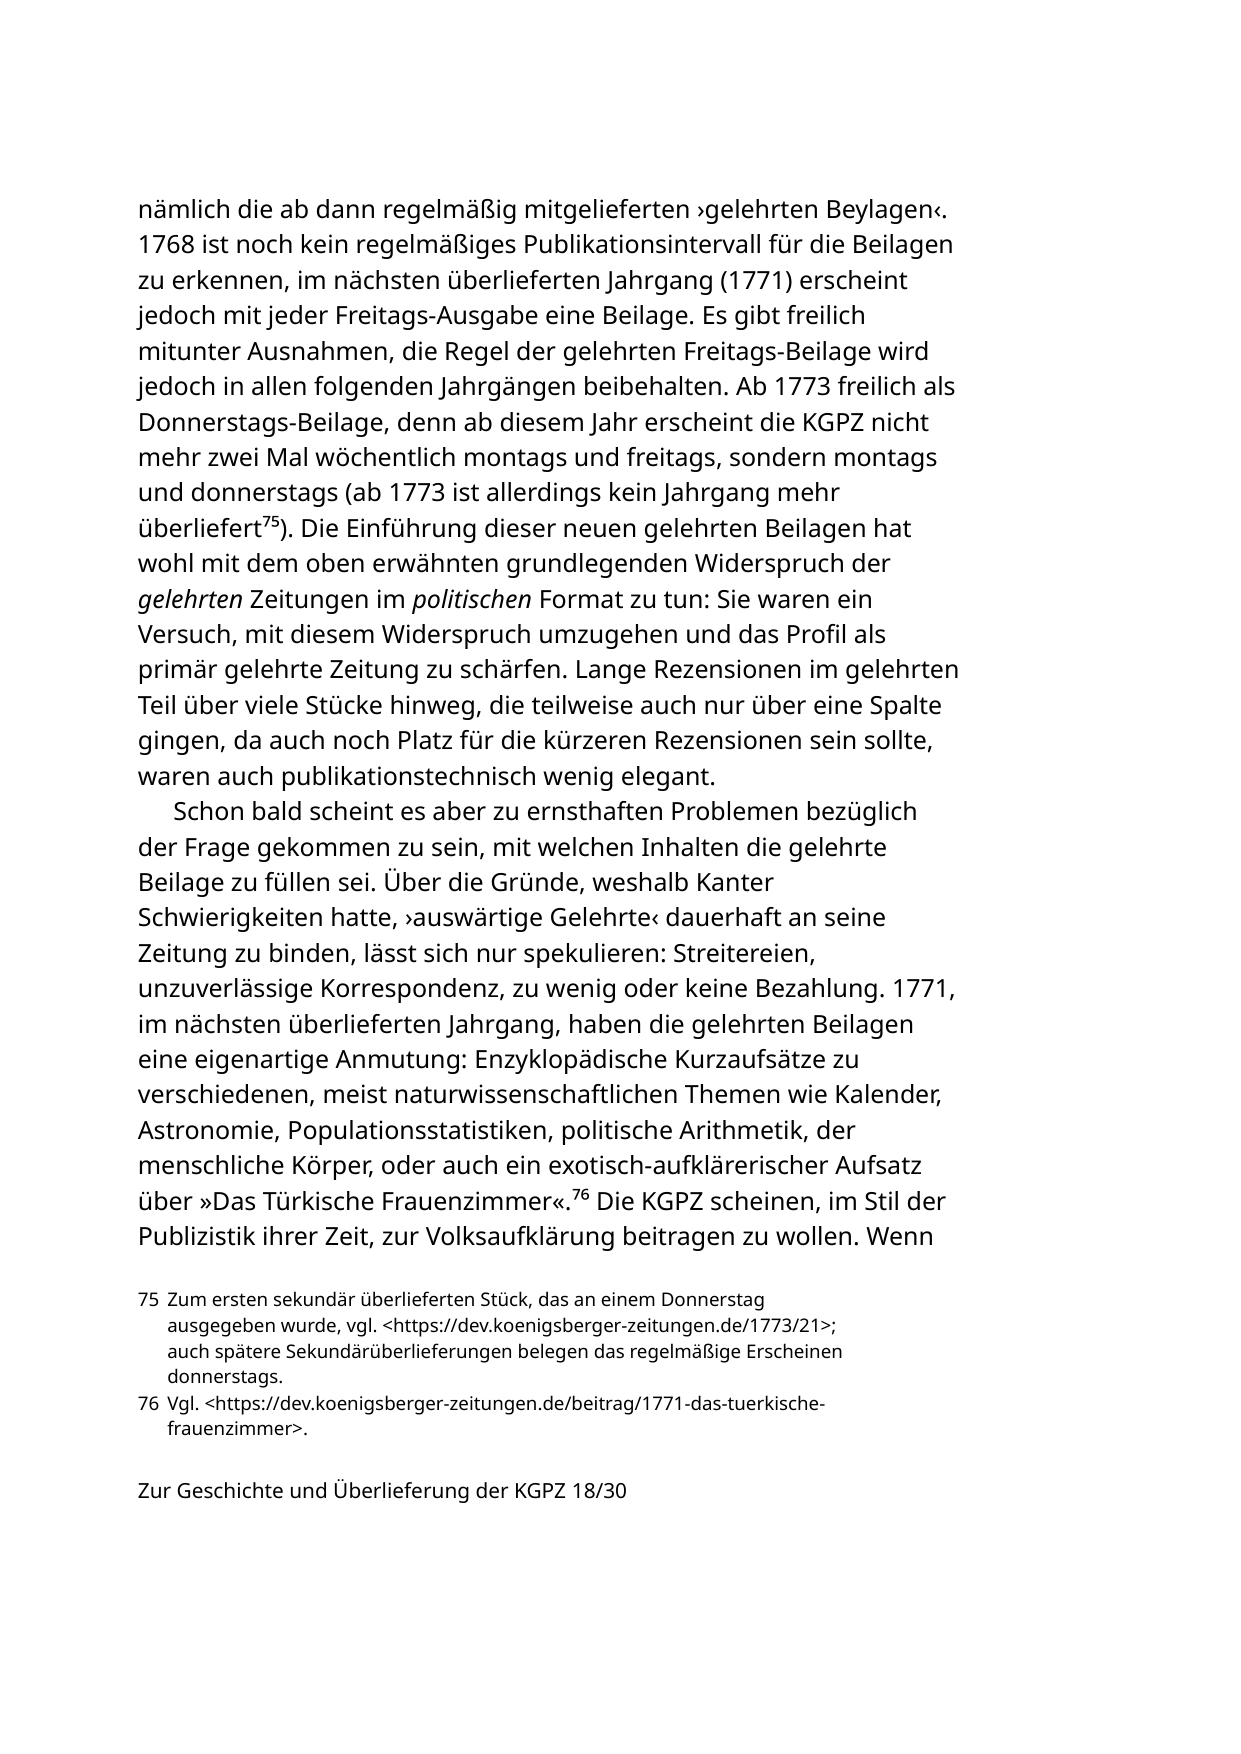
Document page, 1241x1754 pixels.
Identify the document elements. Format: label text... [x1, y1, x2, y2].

text nämlich die ab dann regelmäßig mitgelieferten ›gelehrten Beylagen‹. 1768 ist noch kein regelmäßiges Publikationsintervall für die Beilagen zu erkennen, im nächsten überlieferten Jahrgang (1771) erscheint jedoch mit jeder Freitags-Ausgabe eine Beilage. Es gibt freilich mitunter Ausnahmen, die Regel der gelehrten Freitags-Beilage wird jedoch in allen folgenden Jahrgängen beibehalten. Ab 1773 freilich als Donnerstags-Beilage, denn ab diesem Jahr erscheint die KGPZ nicht mehr zwei Mal wöchentlich montags und freitags, sondern montags und donnerstags (ab 1773 ist allerdings kein Jahrgang mehr überliefert). Die Einführung dieser neuen gelehrten Beilagen hat wohl mit dem oben erwähnten grundlegenden Widerspruch der gelehrten Zeitungen im politischen Format zu tun: Sie waren ein Versuch, mit diesem Widerspruch umzugehen und das Profil als primär gelehrte Zeitung zu schärfen. Lange Rezensionen im gelehrten Teil über viele Stücke hinweg, die teilweise auch nur über eine Spalte gingen, da auch noch Platz für die kürzeren Rezensionen sein sollte, waren auch publikationstechnisch wenig elegant. [138, 190, 964, 792]
text Zum ersten sekundär überlieferten Stück, das an einem Donnerstag ausgegeben wurde, vgl. <https://dev.koenigsberger-zeitungen.de/1773/21>; auch spätere Sekundärüberlieferungen belegen das regelmäßige Erscheinen donnerstags. [138, 1285, 846, 1389]
text Vgl. <https://dev.koenigsberger-zeitungen.de/beitrag/1771-das-tuerkische-frauenzimmer>. [138, 1389, 846, 1441]
text Schon bald scheint es aber zu ernsthaften Problemen bezüglich der Frage gekommen zu sein, mit welchen Inhalten die gelehrte Beilage zu füllen sei. Über die Gründe, weshalb Kanter Schwierigkeiten hatte, ›auswärtige Gelehrte‹ dauerhaft an seine Zeitung zu binden, lässt sich nur spekulieren: Streitereien, unzuverlässige Korrespondenz, zu wenig oder keine Bezahlung. 1771, im nächsten überlieferten Jahrgang, haben die gelehrten Beilagen eine eigenartige Anmutung: Enzyklopädische Kurzaufsätze zu verschiedenen, meist naturwissenschaftlichen Themen wie Kalender, Astronomie, Populationsstatistiken, politische Arithmetik, der menschliche Körper, oder auch ein exotisch-aufklärerischer Aufsatz über »Das Türkische Frauenzimmer«. Die KGPZ scheinen, im Stil der Publizistik ihrer Zeit, zur Volksaufklärung beitragen zu wollen. Wenn [138, 792, 964, 1253]
